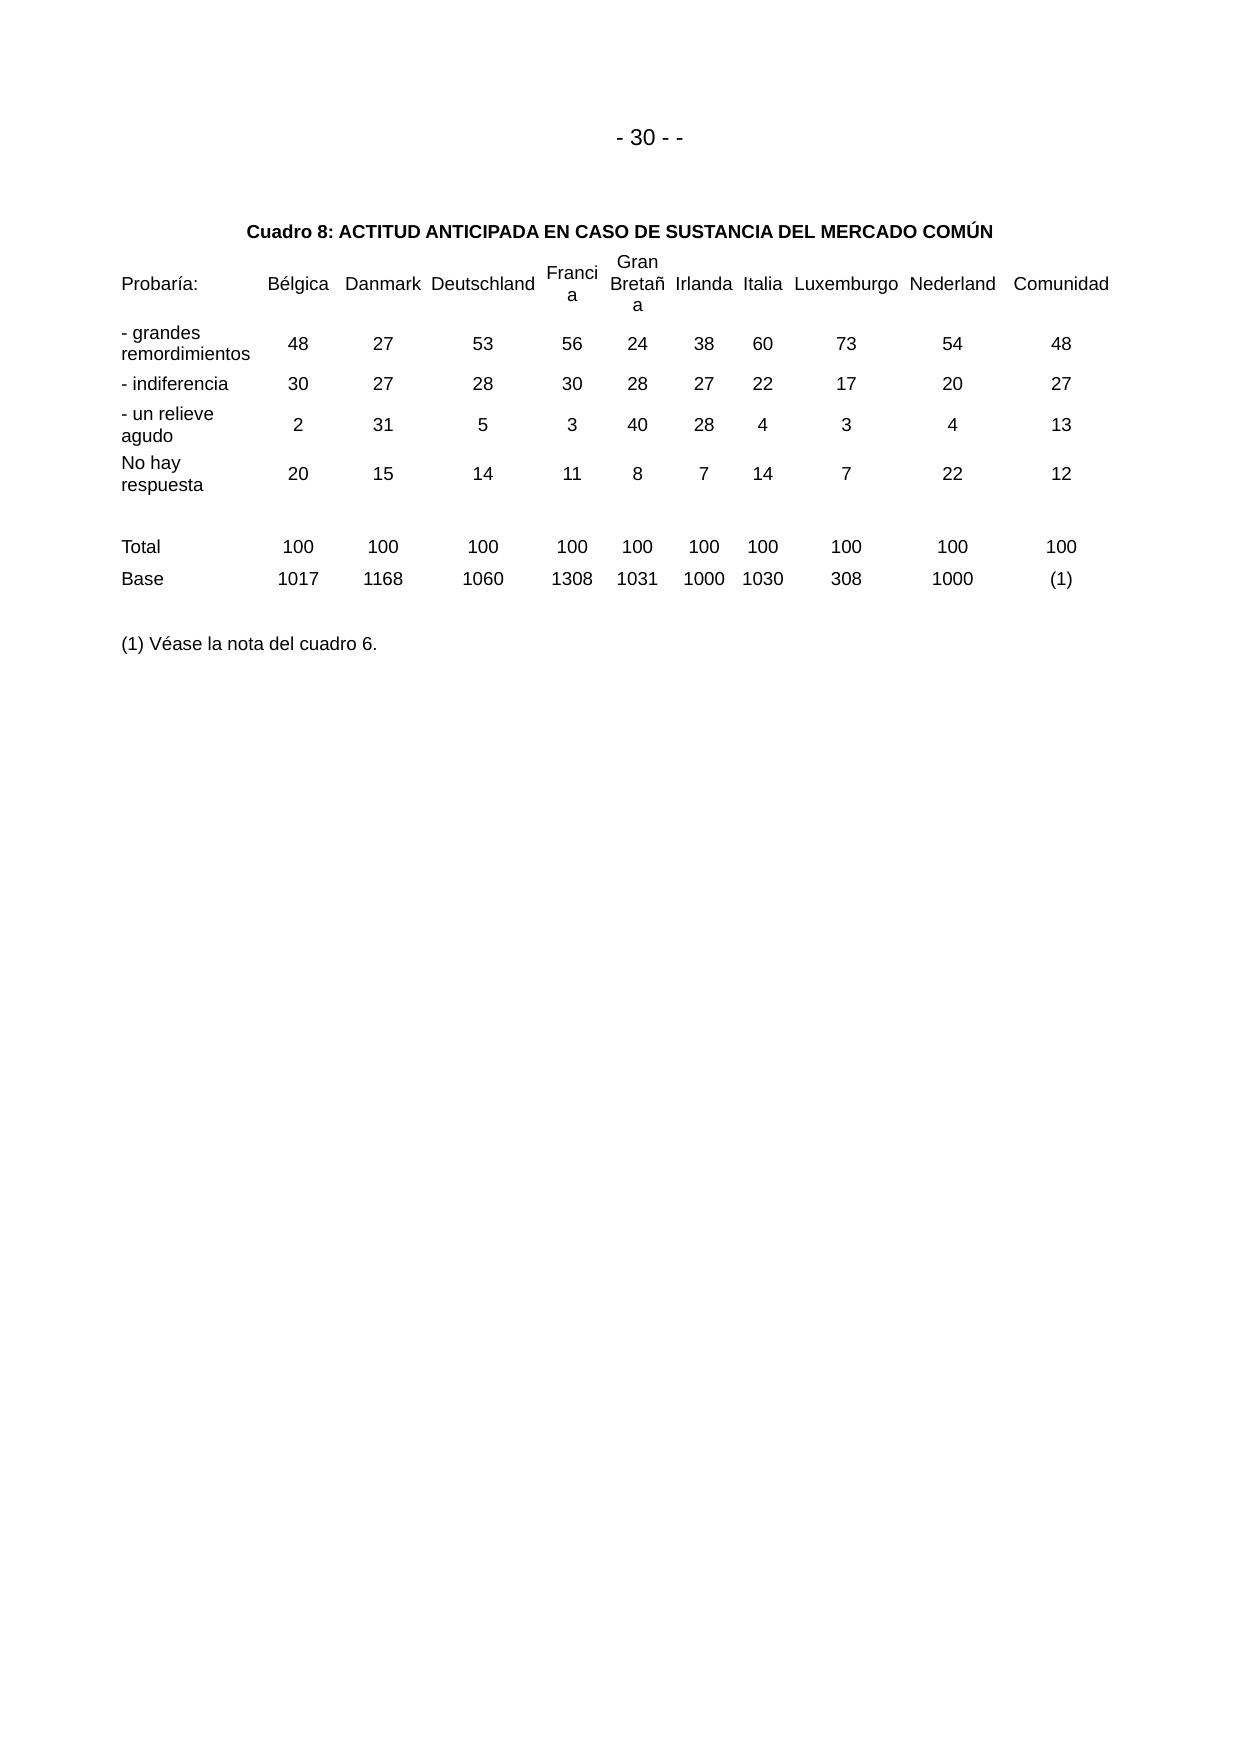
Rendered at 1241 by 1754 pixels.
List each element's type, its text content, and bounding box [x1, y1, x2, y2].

table_cell 100 [604, 530, 670, 563]
table_cell 100 [1000, 530, 1122, 563]
table_cell [670, 498, 737, 530]
table_cell [540, 498, 604, 530]
table_cell 1031 [604, 563, 670, 595]
table_cell 22 [738, 368, 788, 400]
table_cell [426, 498, 539, 530]
table_cell 308 [788, 563, 904, 595]
table_cell 11 [540, 449, 604, 498]
table_cell [604, 595, 670, 627]
table_cell 28 [426, 368, 539, 400]
table_cell 7 [788, 449, 904, 498]
table_cell 27 [340, 368, 426, 400]
table_cell 53 [426, 319, 539, 368]
table_cell 48 [1000, 319, 1122, 368]
table_cell [340, 595, 426, 627]
table_cell 73 [788, 319, 904, 368]
table_cell 1060 [426, 563, 539, 595]
table_cell 2 [256, 400, 340, 449]
table_cell 100 [738, 530, 788, 563]
table_cell [426, 595, 539, 627]
table_cell [905, 595, 1000, 627]
table_cell - indiferencia [118, 368, 256, 400]
table_cell 5 [426, 400, 539, 449]
table_cell Probaría: [118, 248, 256, 319]
table_cell 60 [738, 319, 788, 368]
table_cell 15 [340, 449, 426, 498]
table_cell 1000 [670, 563, 737, 595]
table_cell 12 [1000, 449, 1122, 498]
table_cell 20 [905, 368, 1000, 400]
table_cell [1000, 595, 1122, 627]
table_cell 100 [256, 530, 340, 563]
table_cell - un relieve agudo [118, 400, 256, 449]
table_cell 3 [540, 400, 604, 449]
table_cell Francia [540, 248, 604, 319]
table_cell [256, 498, 340, 530]
table_cell 4 [905, 400, 1000, 449]
table_cell [788, 595, 904, 627]
table_cell 1030 [738, 563, 788, 595]
table_cell [738, 498, 788, 530]
table_cell 17 [788, 368, 904, 400]
table_cell Comunidad [1000, 248, 1122, 319]
table_cell 1000 [905, 563, 1000, 595]
table_cell 1308 [540, 563, 604, 595]
table_cell [604, 498, 670, 530]
table_cell Luxemburgo [788, 248, 904, 319]
table_cell [738, 595, 788, 627]
table_cell 38 [670, 319, 737, 368]
table_cell 20 [256, 449, 340, 498]
table_cell 24 [604, 319, 670, 368]
table_cell 8 [604, 449, 670, 498]
table_cell - grandes remordimientos [118, 319, 256, 368]
table_cell [118, 595, 256, 627]
table_cell 48 [256, 319, 340, 368]
table_cell (1) [1000, 563, 1122, 595]
table_cell 100 [788, 530, 904, 563]
table_cell (1) Véase la nota del cuadro 6. [118, 628, 1122, 660]
table_cell Danmark [340, 248, 426, 319]
table_cell 14 [738, 449, 788, 498]
table_cell Nederland [905, 248, 1000, 319]
table_header Cuadro 8: ACTITUD ANTICIPADA EN CASO DE SUSTANCIA DEL MERCADO COMÚN [118, 216, 1122, 248]
table_cell 1017 [256, 563, 340, 595]
table_cell 1168 [340, 563, 426, 595]
table_cell 7 [670, 449, 737, 498]
table_cell 100 [670, 530, 737, 563]
table_cell 27 [340, 319, 426, 368]
table_cell Deutschland [426, 248, 539, 319]
table_cell 31 [340, 400, 426, 449]
table_cell 100 [340, 530, 426, 563]
table_cell [340, 498, 426, 530]
table_cell 40 [604, 400, 670, 449]
table_cell [670, 595, 737, 627]
table_cell 4 [738, 400, 788, 449]
table_cell 3 [788, 400, 904, 449]
table_cell 30 [256, 368, 340, 400]
table_cell [540, 595, 604, 627]
table_cell No hay respuesta [118, 449, 256, 498]
table_cell 28 [604, 368, 670, 400]
table_cell 100 [540, 530, 604, 563]
table_cell [118, 498, 256, 530]
table_cell 100 [426, 530, 539, 563]
table_cell [1000, 498, 1122, 530]
table_cell 14 [426, 449, 539, 498]
table_cell 13 [1000, 400, 1122, 449]
table_cell Base [118, 563, 256, 595]
table_cell Italia [738, 248, 788, 319]
table_cell 30 [540, 368, 604, 400]
table_cell Total [118, 530, 256, 563]
table_cell 54 [905, 319, 1000, 368]
table_cell [788, 498, 904, 530]
table_cell 27 [1000, 368, 1122, 400]
table_cell 22 [905, 449, 1000, 498]
table_cell Gran Bretaña [604, 248, 670, 319]
table_cell Irlanda [670, 248, 737, 319]
table_cell 100 [905, 530, 1000, 563]
table_cell Bélgica [256, 248, 340, 319]
table_cell 56 [540, 319, 604, 368]
table_cell 27 [670, 368, 737, 400]
table_cell 28 [670, 400, 737, 449]
table_cell [905, 498, 1000, 530]
table_cell [256, 595, 340, 627]
